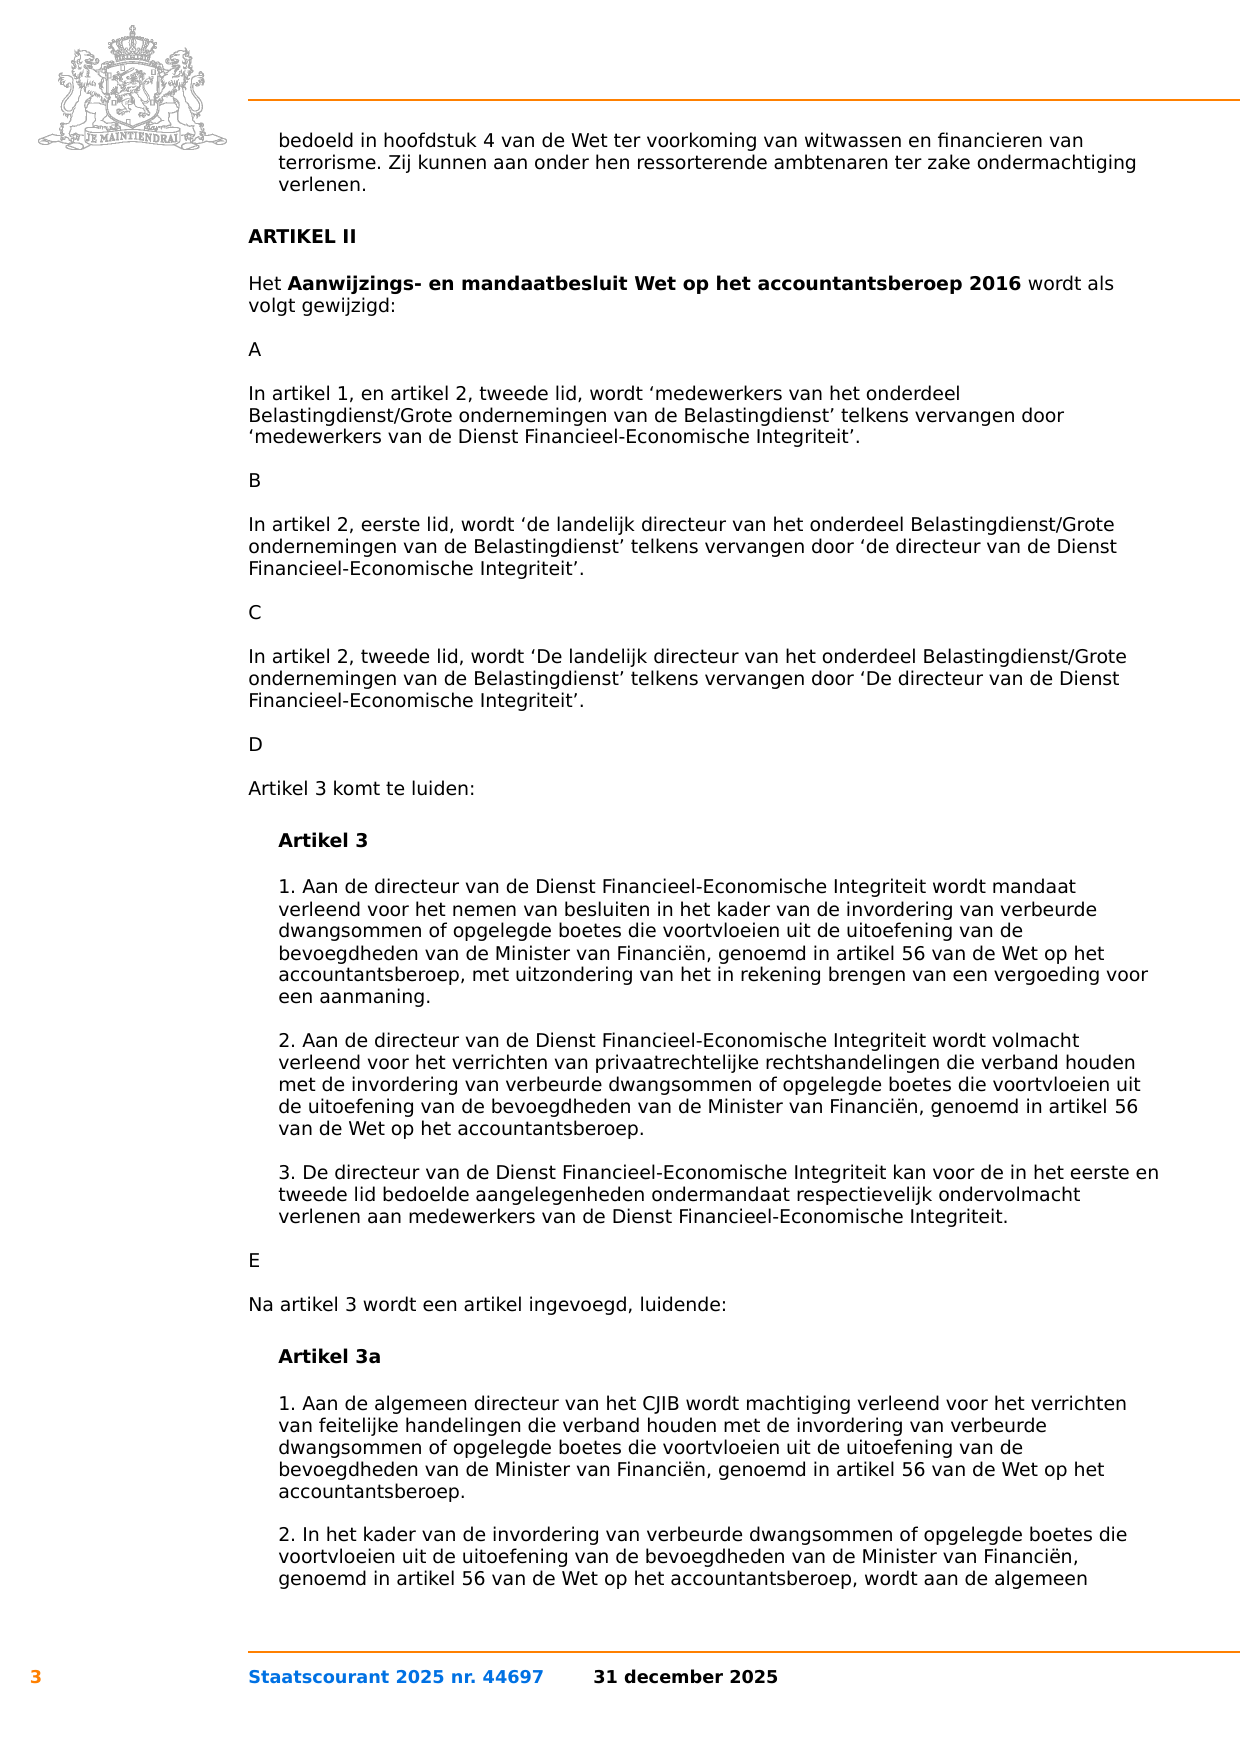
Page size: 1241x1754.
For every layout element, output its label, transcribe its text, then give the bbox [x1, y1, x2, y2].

text In artikel 1, en artikel 2, tweede lid, wordt ‘medewerkers van het onderdeel Belastingdienst/Grote ondernemingen van de Belastingdienst’ telkens vervangen door ‘medewerkers van de Dienst Financieel-Economische Integriteit’. [248, 382, 1163, 448]
picture [38, 25, 227, 150]
text 2. Aan de directeur van de Dienst Financieel-Economische Integriteit wordt volmacht verleend voor het verrichten van privaatrechtelijke rechtshandelingen die verband houden met de invordering van verbeurde dwangsommen of opgelegde boetes die voortvloeien uit de uitoefening van de bevoegdheden van de Minister van Financiën, genoemd in artikel 56 van de Wet op het accountantsberoep. [278, 1030, 1163, 1140]
text E [248, 1250, 1163, 1272]
text A [248, 339, 1163, 361]
text In artikel 2, tweede lid, wordt ‘De landelijk directeur van het onderdeel Belastingdienst/Grote ondernemingen van de Belastingdienst’ telkens vervangen door ‘De directeur van de Dienst Financieel-Economische Integriteit’. [248, 646, 1163, 712]
text Het Aanwijzings- en mandaatbesluit Wet op het accountantsberoep 2016 wordt als volgt gewijzigd: [248, 273, 1163, 317]
text B [248, 470, 1163, 492]
subtitle ARTIKEL II [248, 226, 1163, 248]
text D [248, 734, 1163, 756]
text Artikel 3 komt te luiden: [248, 777, 1163, 799]
text 1. Aan de algemeen directeur van het CJIB wordt machtiging verleend voor het verrichten van feitelijke handelingen die verband houden met de invordering van verbeurde dwangsommen of opgelegde boetes die voortvloeien uit de uitoefening van de bevoegdheden van de Minister van Financiën, genoemd in artikel 56 van de Wet op het accountantsberoep. [278, 1393, 1163, 1502]
text Na artikel 3 wordt een artikel ingevoegd, luidende: [248, 1294, 1163, 1316]
text 3. De directeur van de Dienst Financieel-Economische Integriteit kan voor de in het eerste en tweede lid bedoelde aangelegenheden ondermandaat respectievelijk ondervolmacht verlenen aan medewerkers van de Dienst Financieel-Economische Integriteit. [278, 1162, 1163, 1228]
subtitle Artikel 3a [278, 1346, 1163, 1368]
text C [248, 602, 1163, 624]
text 2. In het kader van de invordering van verbeurde dwangsommen of opgelegde boetes die voortvloeien uit de uitoefening van de bevoegdheden van de Minister van Financiën, genoemd in artikel 56 van de Wet op het accountantsberoep, wordt aan de algemeen [278, 1524, 1163, 1590]
text In artikel 2, eerste lid, wordt ‘de landelijk directeur van het onderdeel Belastingdienst/Grote ondernemingen van de Belastingdienst’ telkens vervangen door ‘de directeur van de Dienst Financieel-Economische Integriteit’. [248, 514, 1163, 580]
subtitle Artikel 3 [278, 829, 1163, 851]
text 1. Aan de directeur van de Dienst Financieel-Economische Integriteit wordt mandaat verleend voor het nemen van besluiten in het kader van de invordering van verbeurde dwangsommen of opgelegde boetes die voortvloeien uit de uitoefening van de bevoegdheden van de Minister van Financiën, genoemd in artikel 56 van de Wet op het accountantsberoep, met uitzondering van het in rekening brengen van een vergoeding voor een aanmaning. [278, 876, 1163, 1008]
text bedoeld in hoofdstuk 4 van de Wet ter voorkoming van witwassen en financieren van terrorisme. Zij kunnen aan onder hen ressorterende ambtenaren ter zake ondermachtiging verlenen. [278, 130, 1163, 196]
